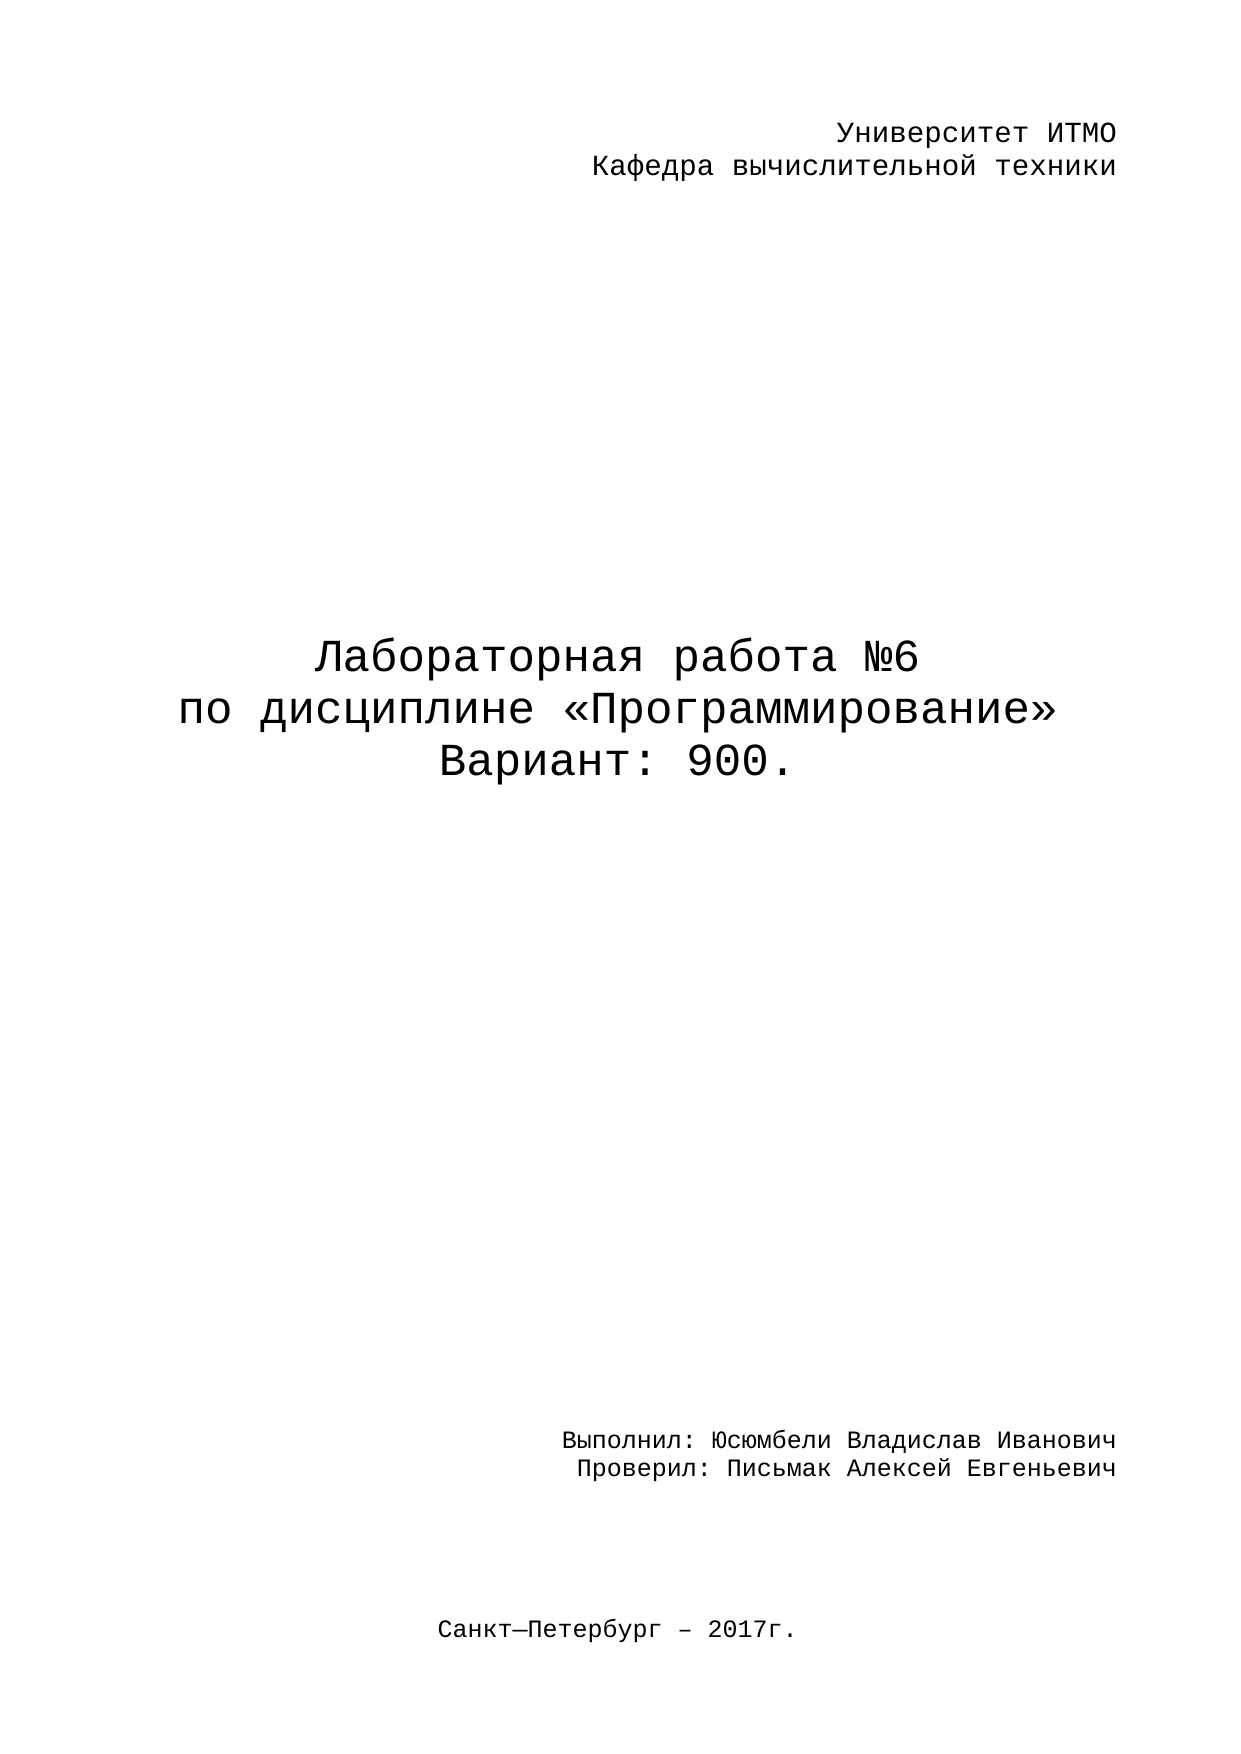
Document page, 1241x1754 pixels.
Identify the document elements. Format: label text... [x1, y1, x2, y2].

text Санкт—Петербург – 2017г. [118, 1617, 1117, 1645]
text Университет ИТМО [118, 118, 1117, 151]
text Лабораторная работа №6 [118, 633, 1117, 685]
text Выполнил: Юсюмбели Владислав Иванович [118, 1428, 1117, 1456]
text Вариант: 900. [118, 737, 1117, 789]
text Кафедра вычислительной техники [118, 151, 1117, 184]
text по дисциплине «Программирование» [118, 685, 1117, 737]
text Проверил: Письмак Алексей Евгеньевич [118, 1456, 1117, 1484]
